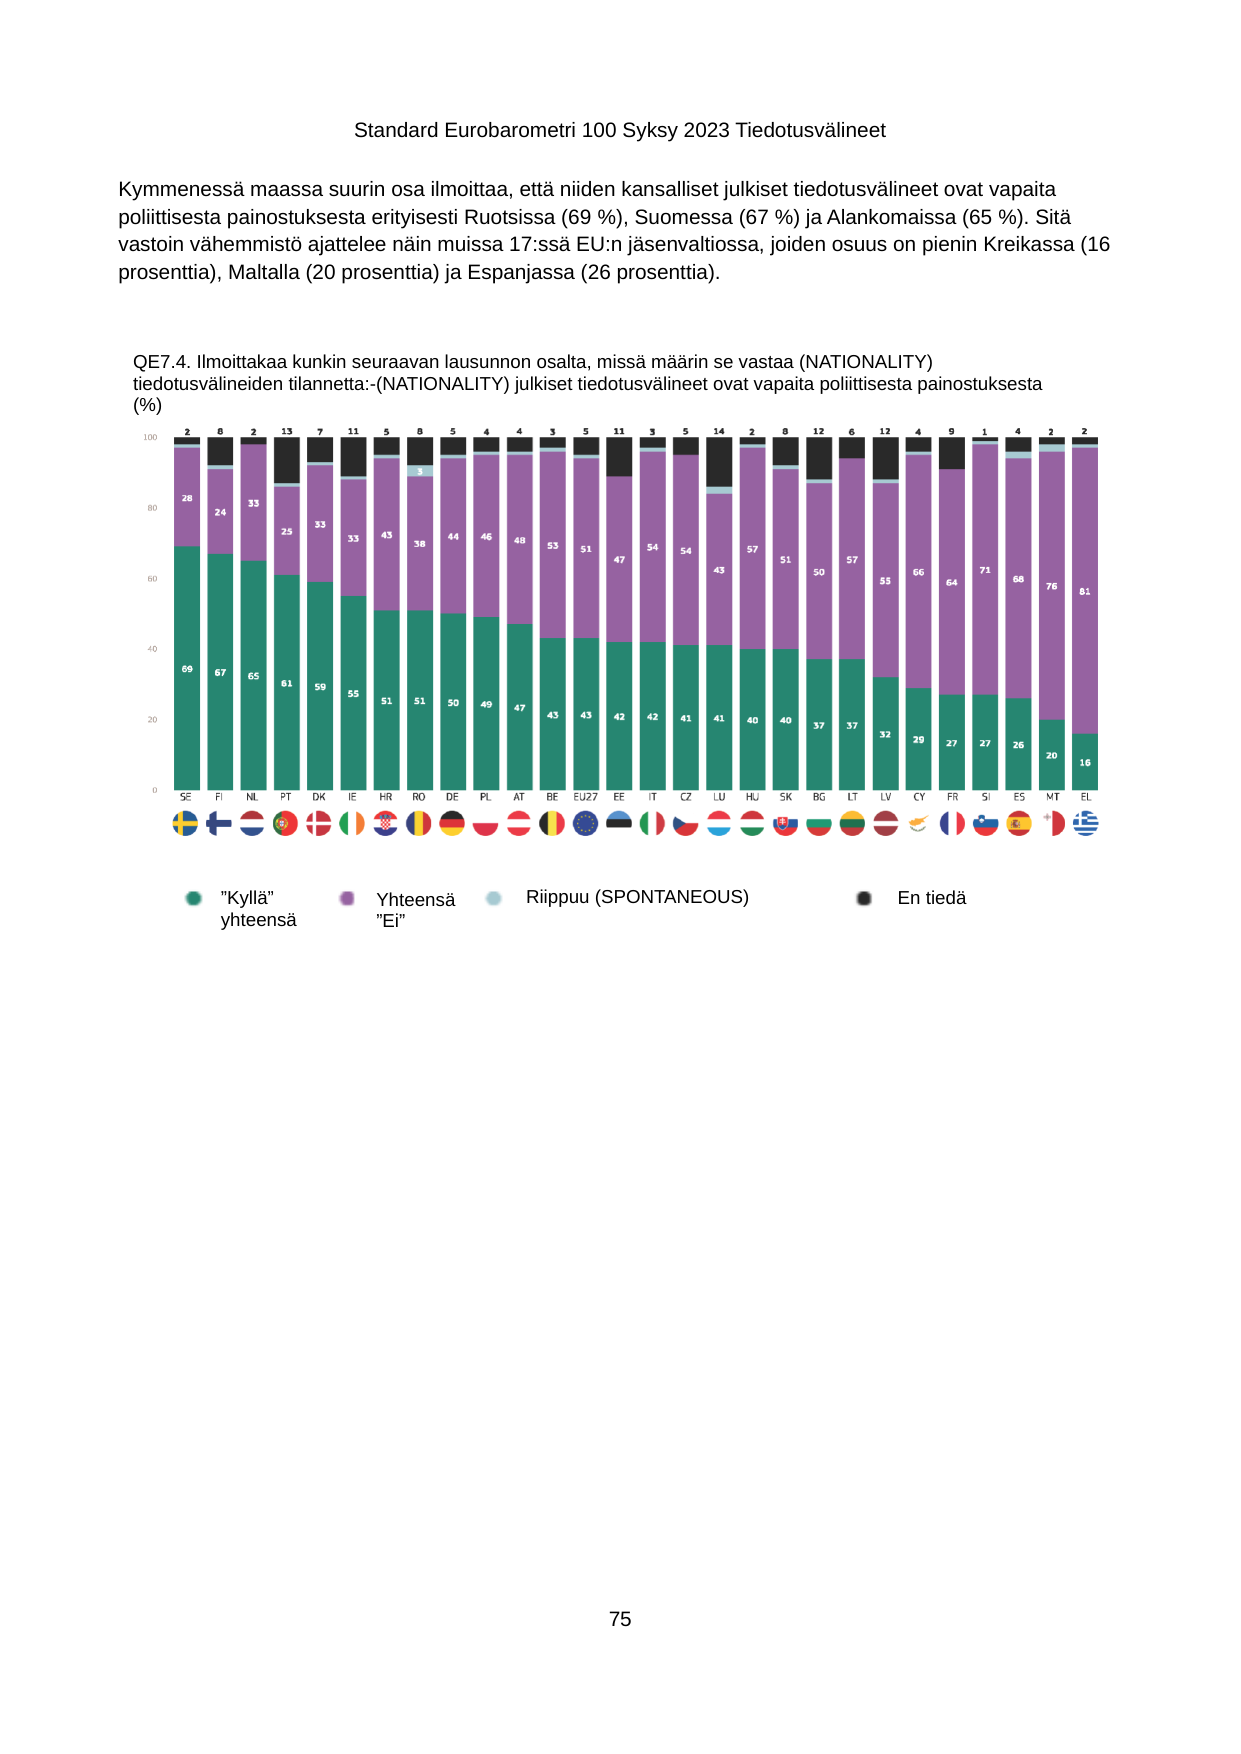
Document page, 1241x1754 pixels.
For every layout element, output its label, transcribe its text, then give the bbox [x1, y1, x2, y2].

picture [166, 855, 876, 927]
picture [133, 422, 1105, 844]
text Kymmenessä maassa suurin osa ilmoittaa, että niiden kansalliset julkiset tiedotusvälineet ovat vapaita poliittisesta painostuksesta erityisesti Ruotsissa (69 %), Suomessa (67 %) ja Alankomaissa (65 %). Sitä vastoin vähemmistö ajattelee näin muissa 17:ssä EU:n jäsenvaltiossa, joiden osuus on pienin Kreikassa (16 prosenttia), Maltalla (20 prosenttia) ja Espanjassa (26 prosenttia). [118, 177, 1122, 283]
